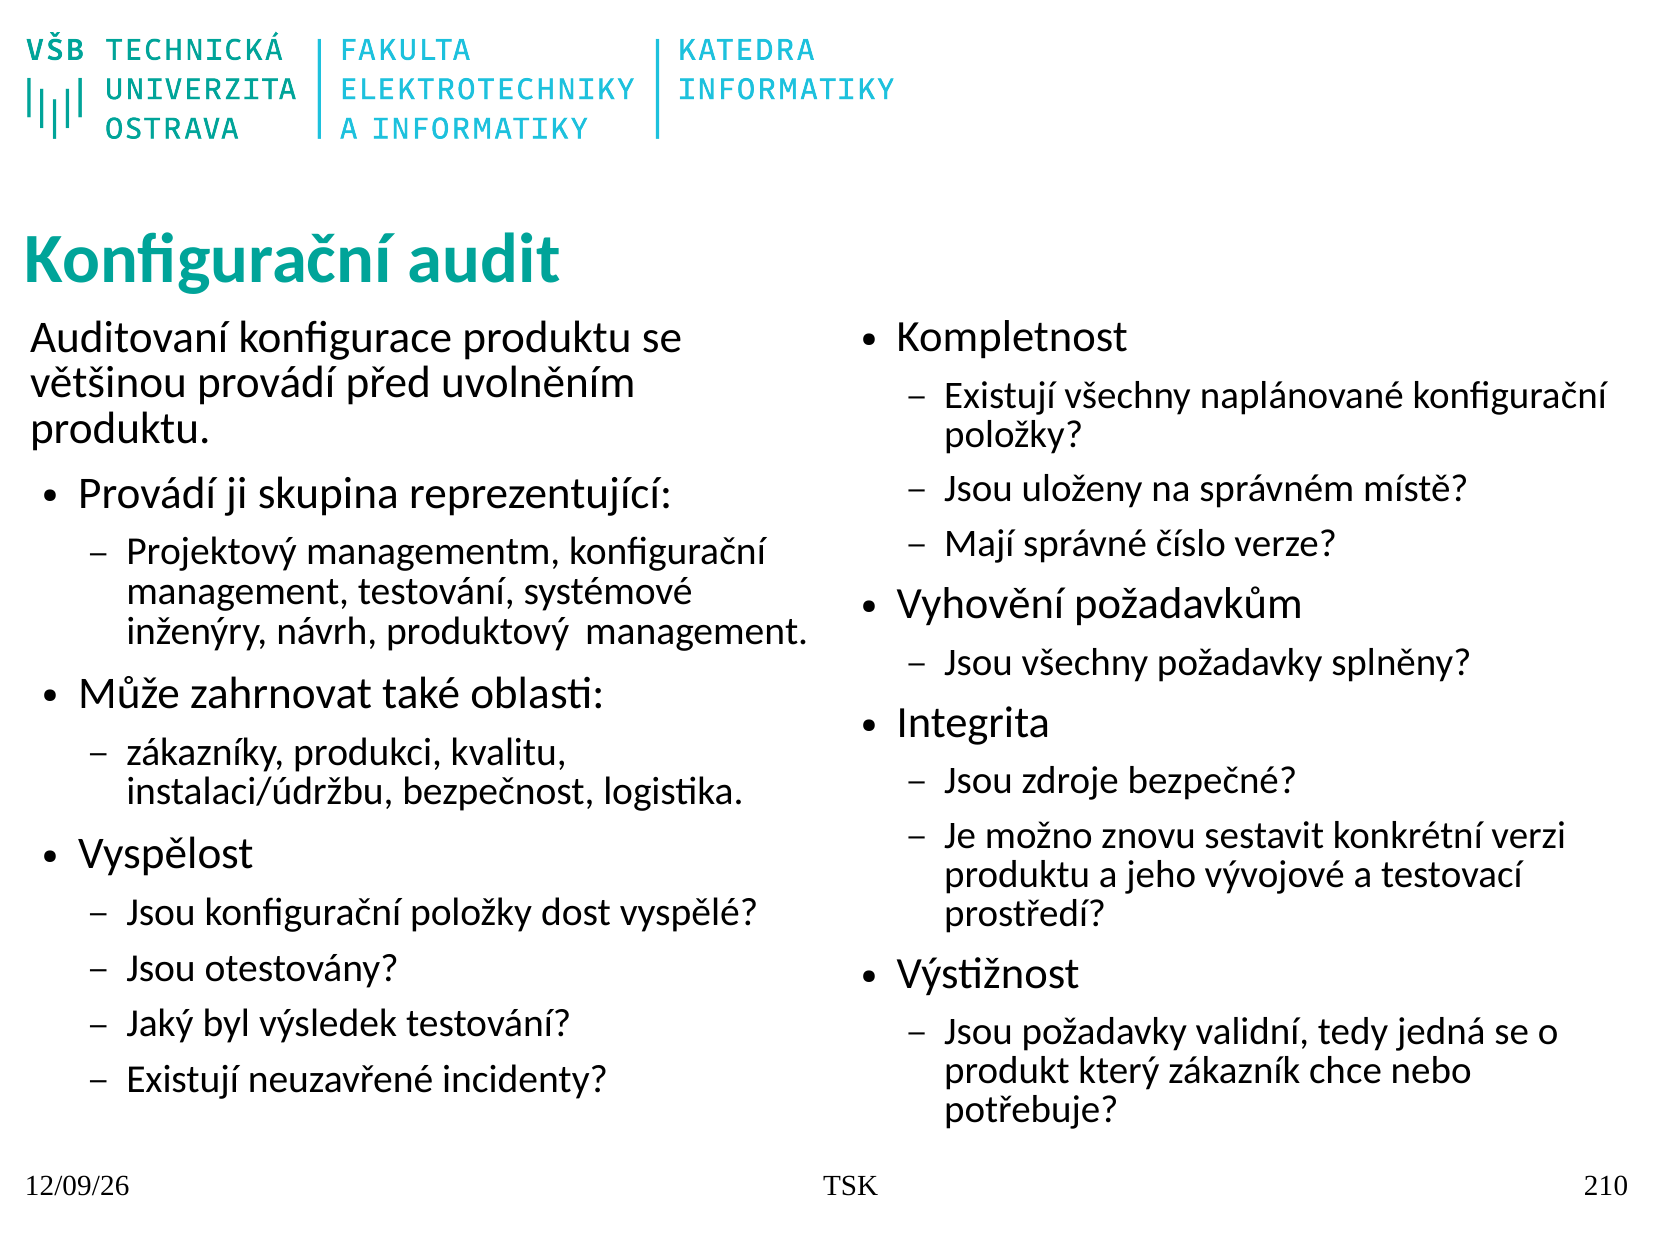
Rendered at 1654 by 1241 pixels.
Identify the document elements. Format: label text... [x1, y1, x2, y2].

list Kompletnost Existují všechny naplánované konfigurační položky? Jsou uloženy na správném místě? Mají správné číslo verze? Vyhovění požadavkům Jsou všechny požadavky splněny? Integrita Jsou zdroje bezpečné? Je možno znovu sestavit konkrétní verzi produktu a jeho vývojové a testovací prostředí? Výstižnost Jsou požadavky validní, tedy jedná se o produkt který zákazník chce nebo potřebuje? [849, 318, 1630, 1146]
list Auditovaní konfigurace produktu se většinou provádí před uvolněním produktu. Provádí ji skupina reprezentující: Projektový managementm, konfigurační management, testování, systémové inženýry, návrh, produktový management. Může zahrnovat také oblasti: zákazníky, produkci, kvalitu, instalaci/údržbu, bezpečnost, logistika. Vyspělost Jsou konfigurační položky dost vyspělé? Jsou otestovány? Jaký byl výsledek testování? Existují neuzavřené incidenty? [29, 318, 811, 1146]
picture [26, 31, 894, 139]
title Konfigurační audit [24, 169, 1629, 300]
